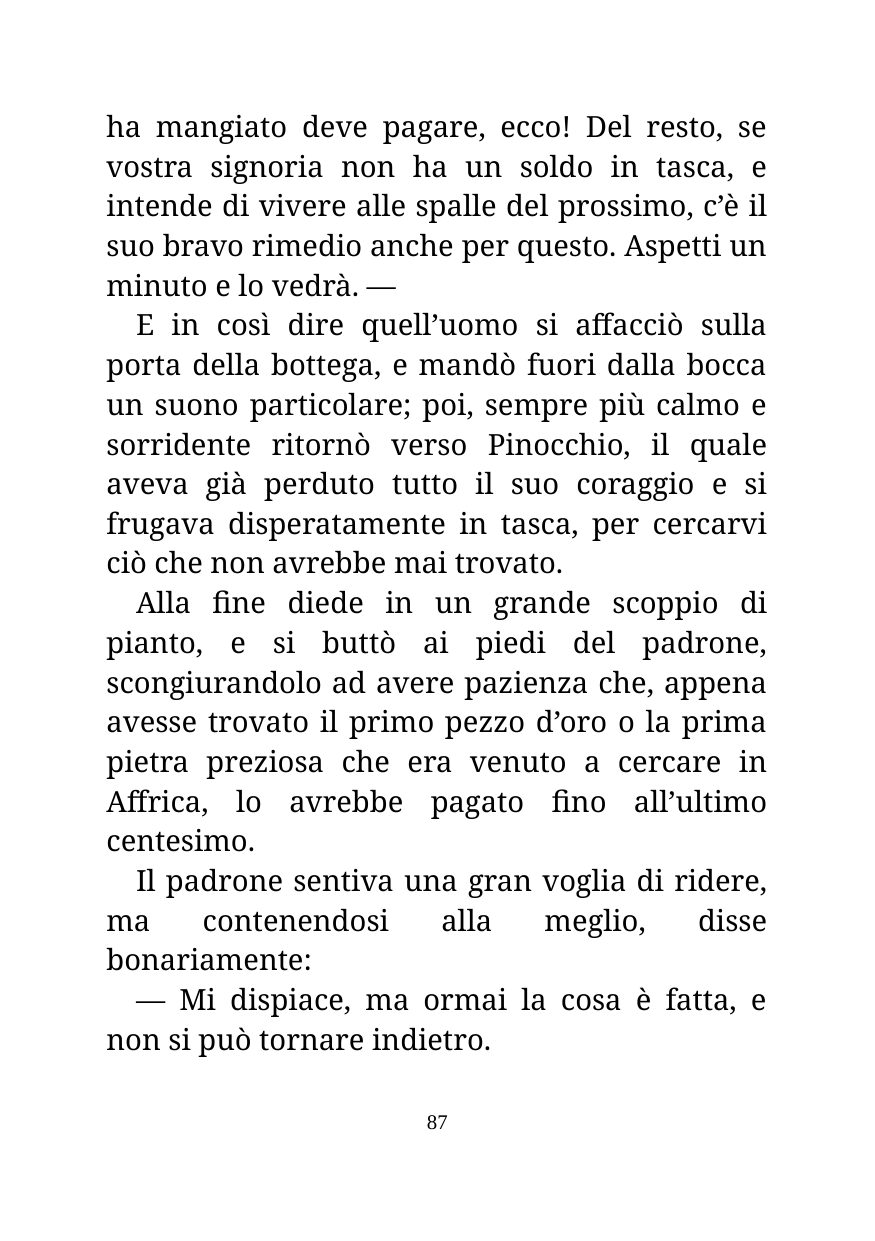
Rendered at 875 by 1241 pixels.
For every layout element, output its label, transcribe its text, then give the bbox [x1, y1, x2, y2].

text E in così dire quell’uomo si affacciò sulla porta della bottega, e mandò fuori dalla bocca un suono particolare; poi, sempre più calmo e sorridente ritornò verso Pinocchio, il quale aveva già perduto tutto il suo coraggio e si frugava disperatamente in tasca, per cercarvi ciò che non avrebbe mai trovato. [106, 305, 768, 582]
text Il padrone sentiva una gran voglia di ridere, ma contenendosi alla meglio, disse bonariamente: [106, 860, 768, 979]
text — Mi dispiace, ma ormai la cosa è fatta, e non si può tornare indietro. [106, 979, 768, 1059]
text ha mangiato deve pagare, ecco! Del resto, se vostra signoria non ha un soldo in tasca, e intende di vivere alle spalle del prossimo, c’è il suo bravo rimedio anche per questo. Aspetti un minuto e lo vedrà. — [106, 106, 768, 305]
text Alla fine diede in un grande scoppio di pianto, e si buttò ai piedi del padrone, scongiurandolo ad avere pazienza che, appena avesse trovato il primo pezzo d’oro o la prima pietra preziosa che era venuto a cercare in Affrica, lo avrebbe pagato fino all’ultimo centesimo. [106, 582, 768, 860]
